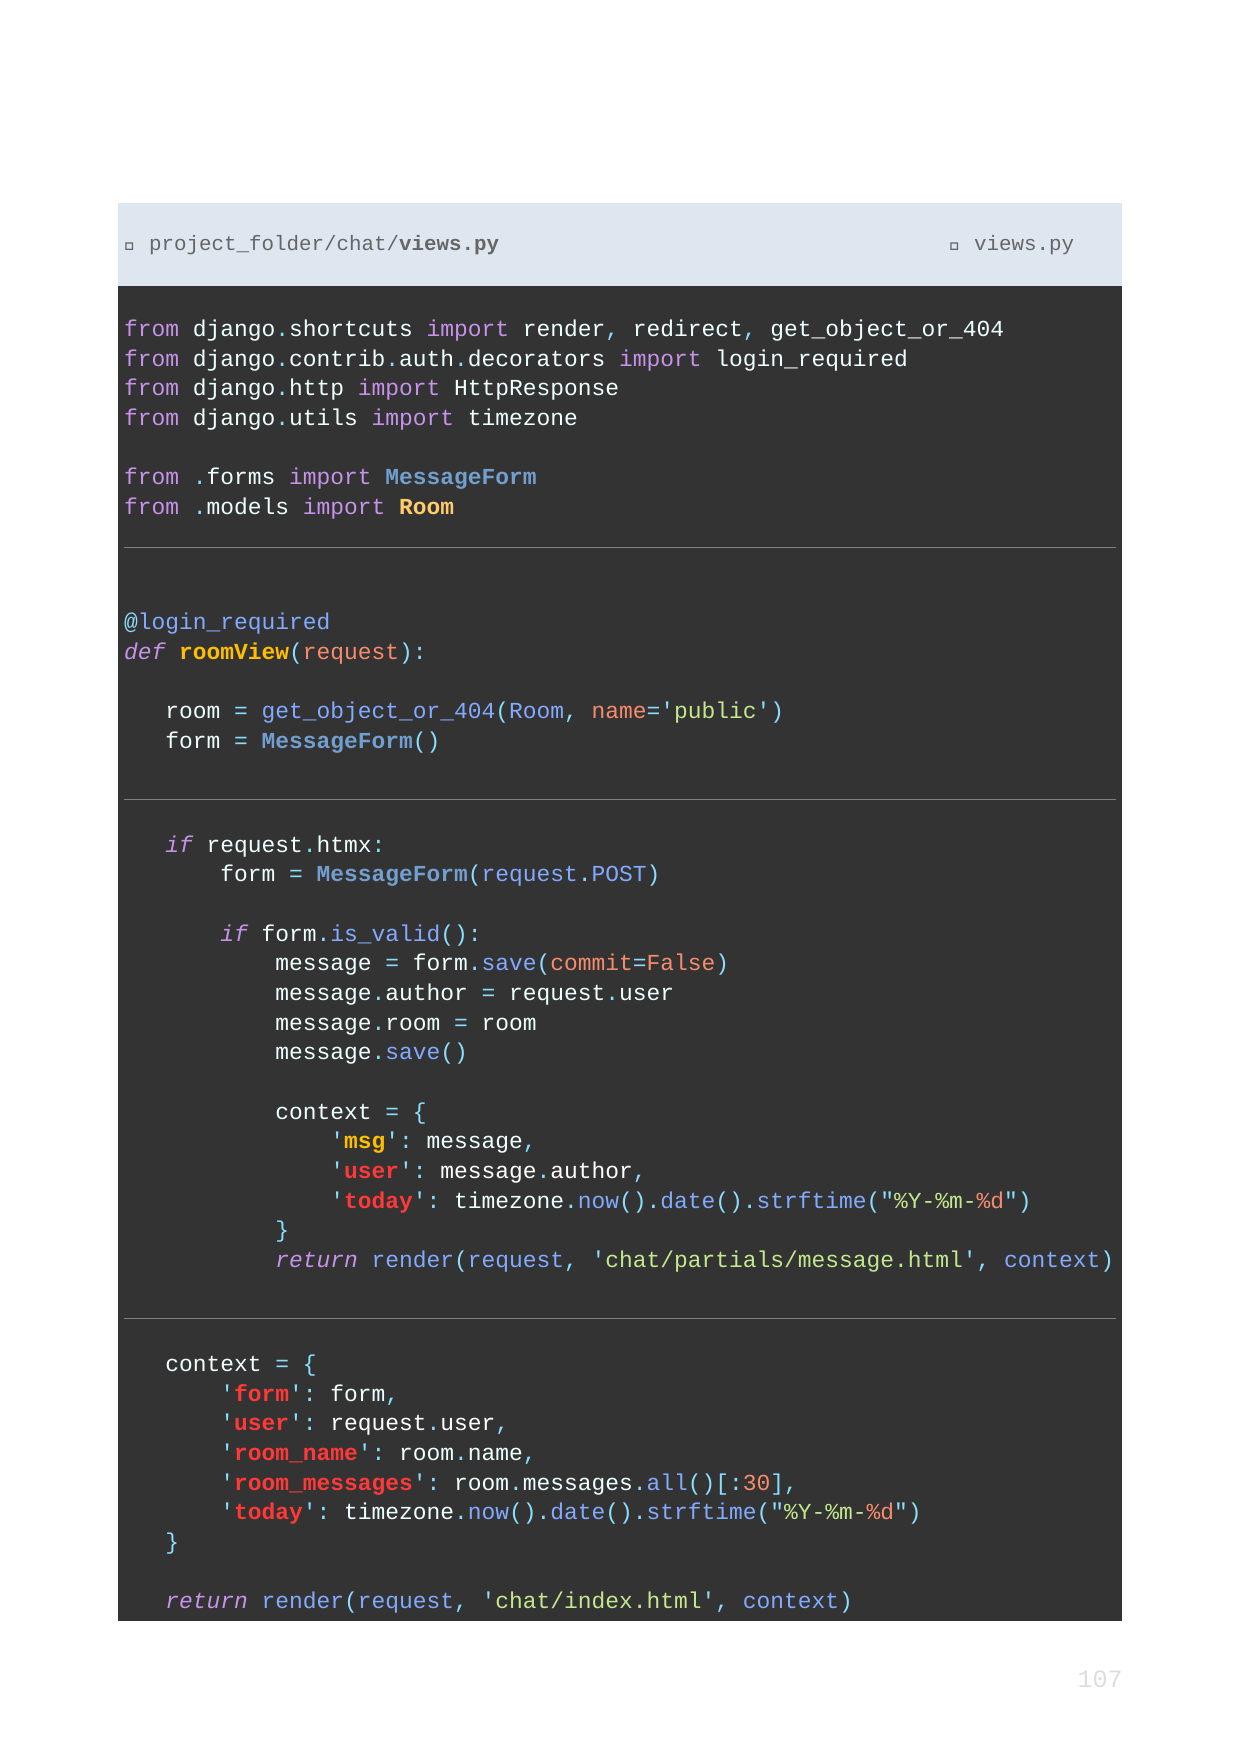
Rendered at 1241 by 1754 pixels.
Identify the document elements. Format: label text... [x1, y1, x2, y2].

table_cell from django.shortcuts import render, redirect, get_object_or_404 from django.contrib.auth.decorators import login_required from django.http import HttpResponse from django.utils import timezone from .forms import MessageForm from .models import Room @login_required def roomView(request): room = get_object_or_404(Room, name='public') form = MessageForm() if request.htmx: form = MessageForm(request.POST) if form.is_valid(): message = form.save(commit=False) message.author = request.user message.room = room message.save() context = { 'msg': message, 'user': message.author, 'today': timezone.now().date().strftime("%Y-%m-%d") } return render(request, 'chat/partials/message.html', context) context = { 'form': form, 'user': request.user, 'room_name': room.name, 'room_messages': room.messages.all()[:30], 'today': timezone.now().date().strftime("%Y-%m-%d") } return render(request, 'chat/index.html', context) [118, 286, 1122, 1621]
table_header 📝 project_folder/chat/views.py 🐍 views.py [118, 203, 1122, 286]
